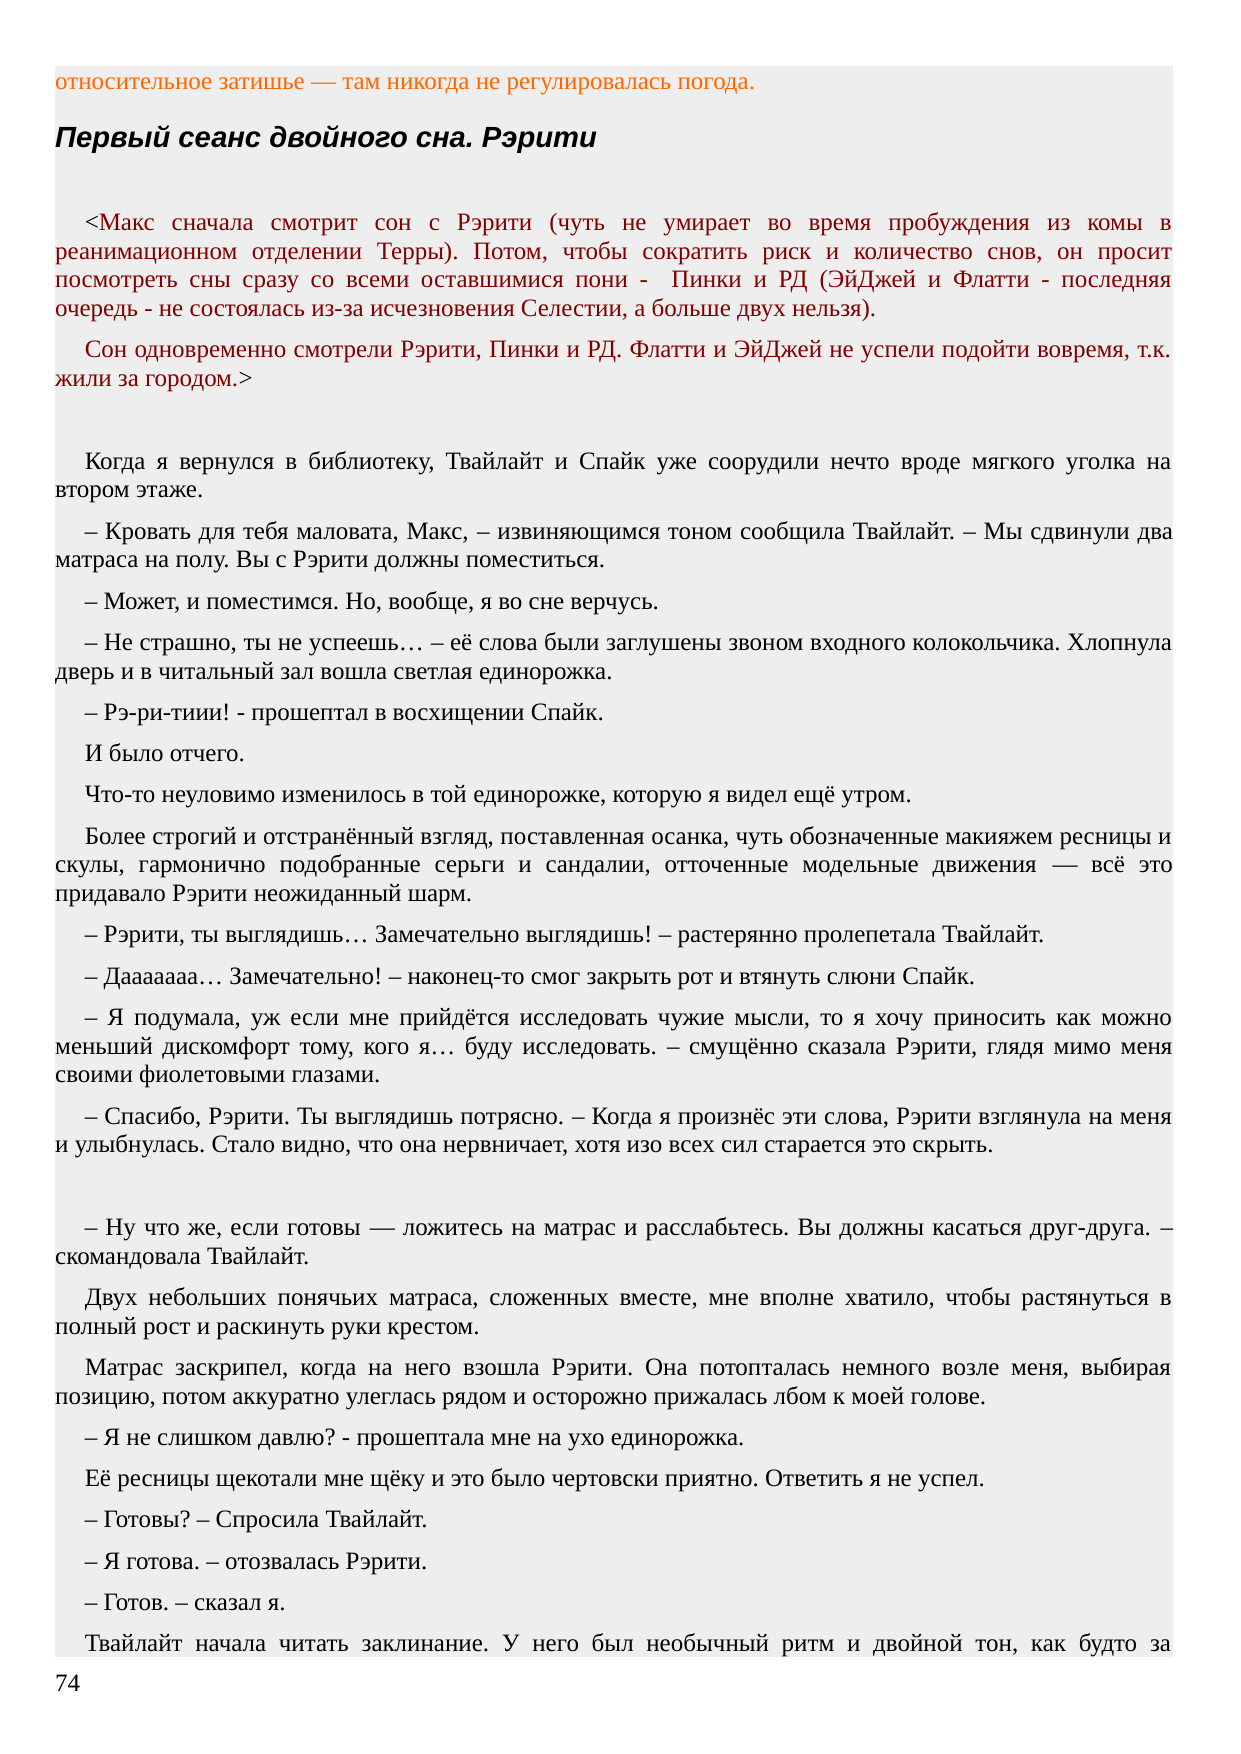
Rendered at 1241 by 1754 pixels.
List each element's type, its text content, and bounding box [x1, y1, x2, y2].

text – Рэрити, ты выглядишь… Замечательно выглядишь! – растерянно пролепетала Твайлайт. [55, 919, 1173, 948]
text – Я готова. – отозвалась Рэрити. [55, 1546, 1173, 1574]
text – Спасибо, Рэрити. Ты выглядишь потрясно. – Когда я произнёс эти слова, Рэрити взглянула на меня и улыбнулась. Стало видно, что она нервничает, хотя изо всех сил старается это скрыть. [55, 1101, 1173, 1158]
text Твайлайт начала читать заклинание. У него был необычный ритм и двойной тон, как будто за [55, 1628, 1173, 1657]
text – Дааааааа… Замечательно! – наконец-то смог закрыть рот и втянуть слюни Спайк. [55, 961, 1173, 989]
text – Я подумала, уж если мне прийдётся исследовать чужие мысли, то я хочу приносить как можно меньший дискомфорт тому, кого я… буду исследовать. – смущённо сказала Рэрити, глядя мимо меня своими фиолетовыми глазами. [55, 1002, 1173, 1088]
text – Может, и поместимся. Но, вообще, я во сне верчусь. [55, 586, 1173, 614]
text Её ресницы щекотали мне щёку и это было чертовски приятно. Ответить я не успел. [55, 1463, 1173, 1492]
text Двух небольших понячьих матраса, сложенных вместе, мне вполне хватило, чтобы растянуться в полный рост и раскинуть руки крестом. [55, 1282, 1173, 1339]
text <Макс сначала смотрит сон с Рэрити (чуть не умирает во время пробуждения из комы в реанимационном отделении Терры). Потом, чтобы сократить риск и количество снов, он просит посмотреть сны сразу со всеми оставшимися пони - Пинки и РД (ЭйДжей и Флатти - последняя очередь - не состоялась из-за исчезновения Селестии, а больше двух нельзя). [55, 207, 1173, 322]
text относительное затишье — там никогда не регулировалась погода. [55, 66, 1173, 95]
text Когда я вернулся в библиотеку, Твайлайт и Спайк уже соорудили нечто вроде мягкого уголка на втором этаже. [55, 446, 1173, 503]
text Сон одновременно смотрели Рэрити, Пинки и РД. Флатти и ЭйДжей не успели подойти вовремя, т.к. жили за городом.> [55, 334, 1173, 392]
text И было отчего. [55, 738, 1173, 767]
text – Кровать для тебя маловата, Макс, – извиняющимся тоном сообщила Твайлайт. – Мы сдвинули два матраса на полу. Вы с Рэрити должны поместиться. [55, 516, 1173, 573]
text – Готов. – сказал я. [55, 1587, 1173, 1616]
text Что-то неуловимо изменилось в той единорожке, которую я видел ещё утром. [55, 779, 1173, 808]
text Более строгий и отстранённый взгляд, поставленная осанка, чуть обозначенные макияжем ресницы и скулы, гармонично подобранные серьги и сандалии, отточенные модельные движения — всё это придавало Рэрити неожиданный шарм. [55, 821, 1173, 907]
text – Ну что же, если готовы — ложитесь на матрас и расслабьтесь. Вы должны касаться друг-друга. – скомандовала Твайлайт. [55, 1212, 1173, 1269]
text – Не страшно, ты не успеешь… – её слова были заглушены звоном входного колокольчика. Хлопнула дверь и в читальный зал вошла светлая единорожка. [55, 627, 1173, 684]
text Матрас заскрипел, когда на него взошла Рэрити. Она потопталась немного возле меня, выбирая позицию, потом аккуратно улеглась рядом и осторожно прижалась лбом к моей голове. [55, 1352, 1173, 1409]
text – Я не слишком давлю? - прошептала мне на ухо единорожка. [55, 1422, 1173, 1451]
subtitle Первый сеанс двойного сна. Рэрити [55, 120, 1173, 153]
text – Готовы? – Спросила Твайлайт. [55, 1504, 1173, 1533]
text – Рэ-ри-тиии! - прошептал в восхищении Спайк. [55, 697, 1173, 726]
